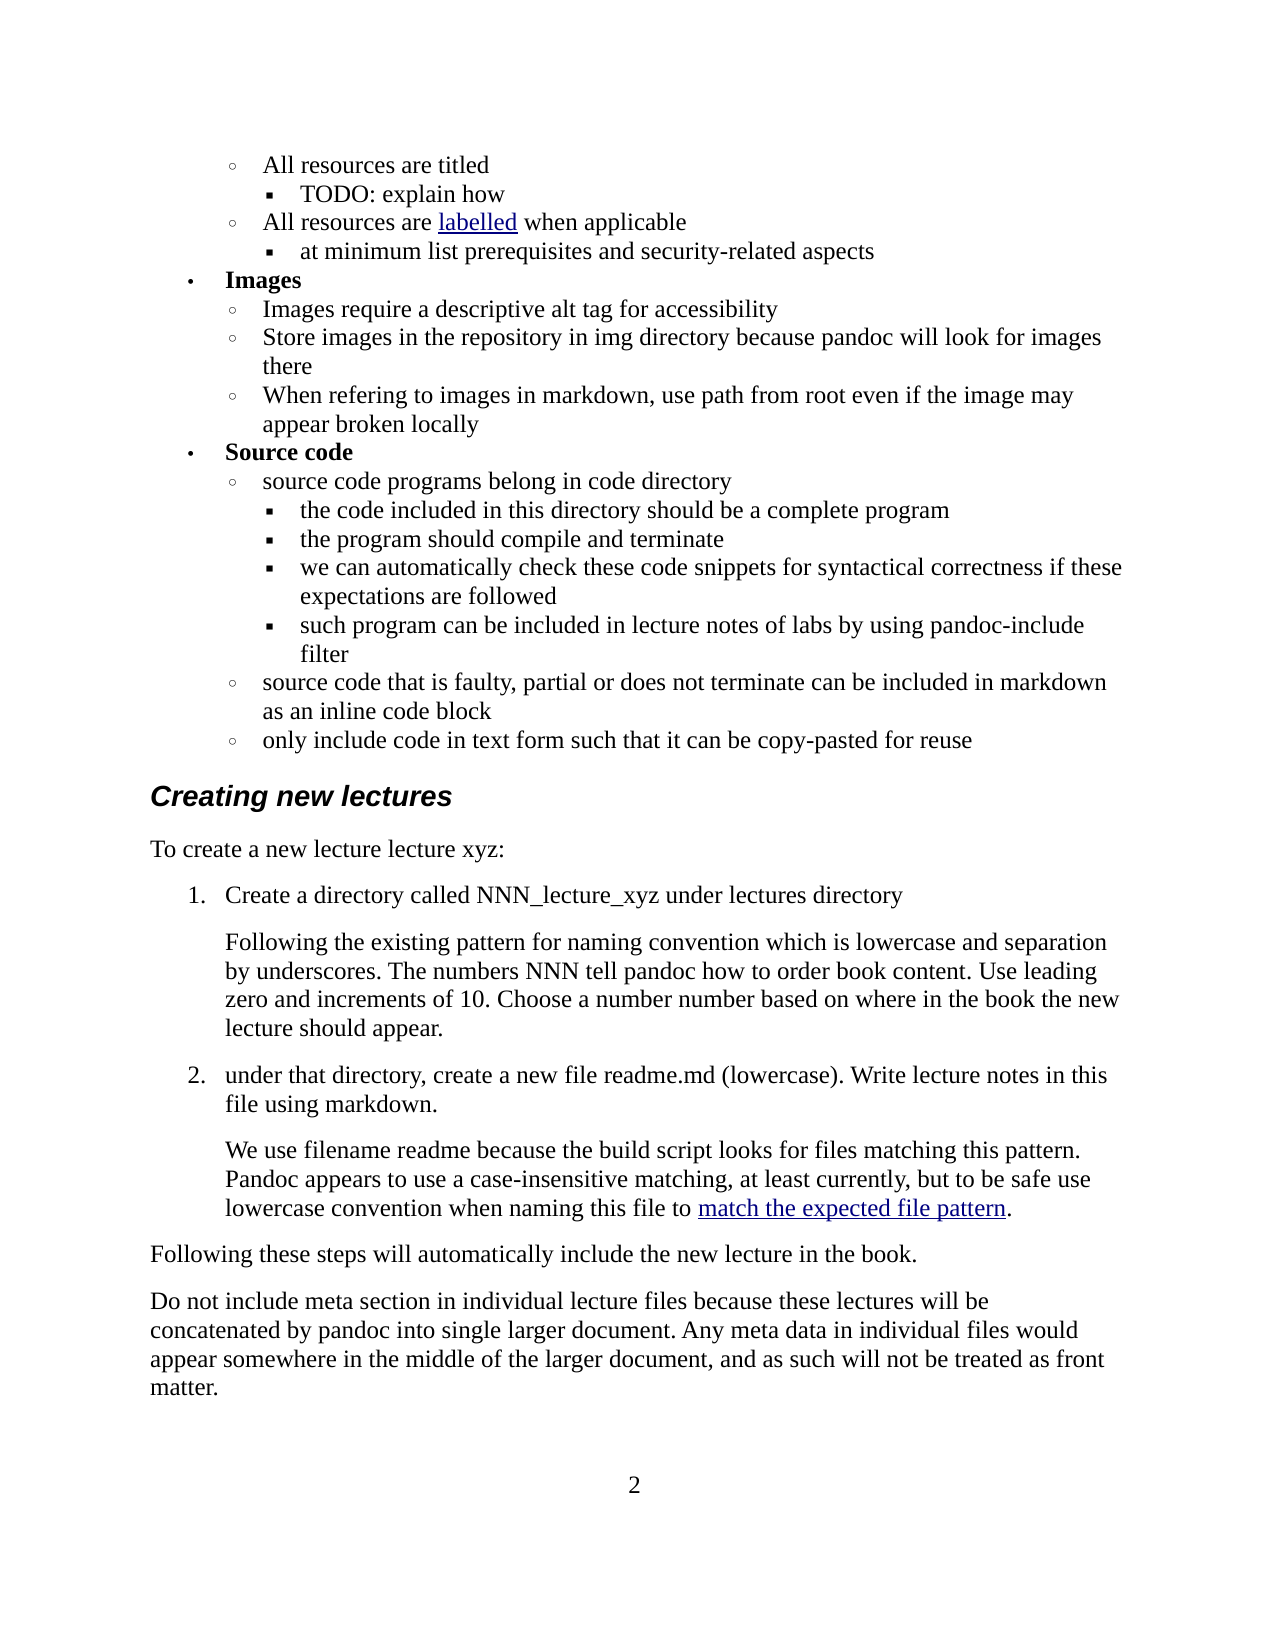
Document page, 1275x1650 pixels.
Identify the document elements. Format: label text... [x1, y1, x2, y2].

list such program can be included in lecture notes of labs by using pandoc-include filter [262, 610, 1125, 667]
list Images require a descriptive alt tag for accessibility [225, 294, 1125, 322]
list Store images in the repository in img directory because pandoc will look for images there [225, 322, 1125, 380]
list All resources are labelled when applicable [225, 207, 1125, 236]
list Following the existing pattern for naming convention which is lowercase and separation by underscores. The numbers NNN tell pandoc how to order book content. Use leading zero and increments of 10. Choose a number number based on where in the book the new lecture should appear. [187, 927, 1125, 1042]
text To create a new lecture lecture xyz: [150, 834, 1125, 862]
list We use filename readme because the build script looks for files matching this pattern. Pandoc appears to use a case-insensitive matching, at least currently, but to be safe use lowercase convention when naming this file to match the expected file pattern. [187, 1135, 1125, 1222]
list we can automatically check these code snippets for syntactical correctness if these expectations are followed [262, 552, 1125, 610]
list at minimum list prerequisites and security-related aspects [262, 236, 1125, 265]
list only include code in text form such that it can be copy-pasted for reuse [225, 725, 1125, 754]
list the program should compile and terminate [262, 524, 1125, 552]
list All resources are titled [225, 150, 1125, 179]
list source code programs belong in code directory [225, 466, 1125, 495]
list under that directory, create a new file readme.md (lowercase). Write lecture notes in this file using markdown. [187, 1060, 1125, 1117]
list source code that is faulty, partial or does not terminate can be included in markdown as an inline code block [225, 667, 1125, 725]
text Following these steps will automatically include the new lecture in the book. [150, 1239, 1125, 1268]
list Source code [187, 437, 1125, 466]
list Images [187, 265, 1125, 294]
list TODO: explain how [262, 179, 1125, 207]
list When refering to images in markdown, use path from root even if the image may appear broken locally [225, 380, 1125, 437]
subtitle Creating new lectures [150, 779, 1125, 812]
text Do not include meta section in individual lecture files because these lectures will be concatenated by pandoc into single larger document. Any meta data in individual files would appear somewhere in the middle of the larger document, and as such will not be treated as front matter. [150, 1286, 1125, 1401]
list Create a directory called NNN_lecture_xyz under lectures directory [187, 880, 1125, 909]
list the code included in this directory should be a complete program [262, 495, 1125, 524]
